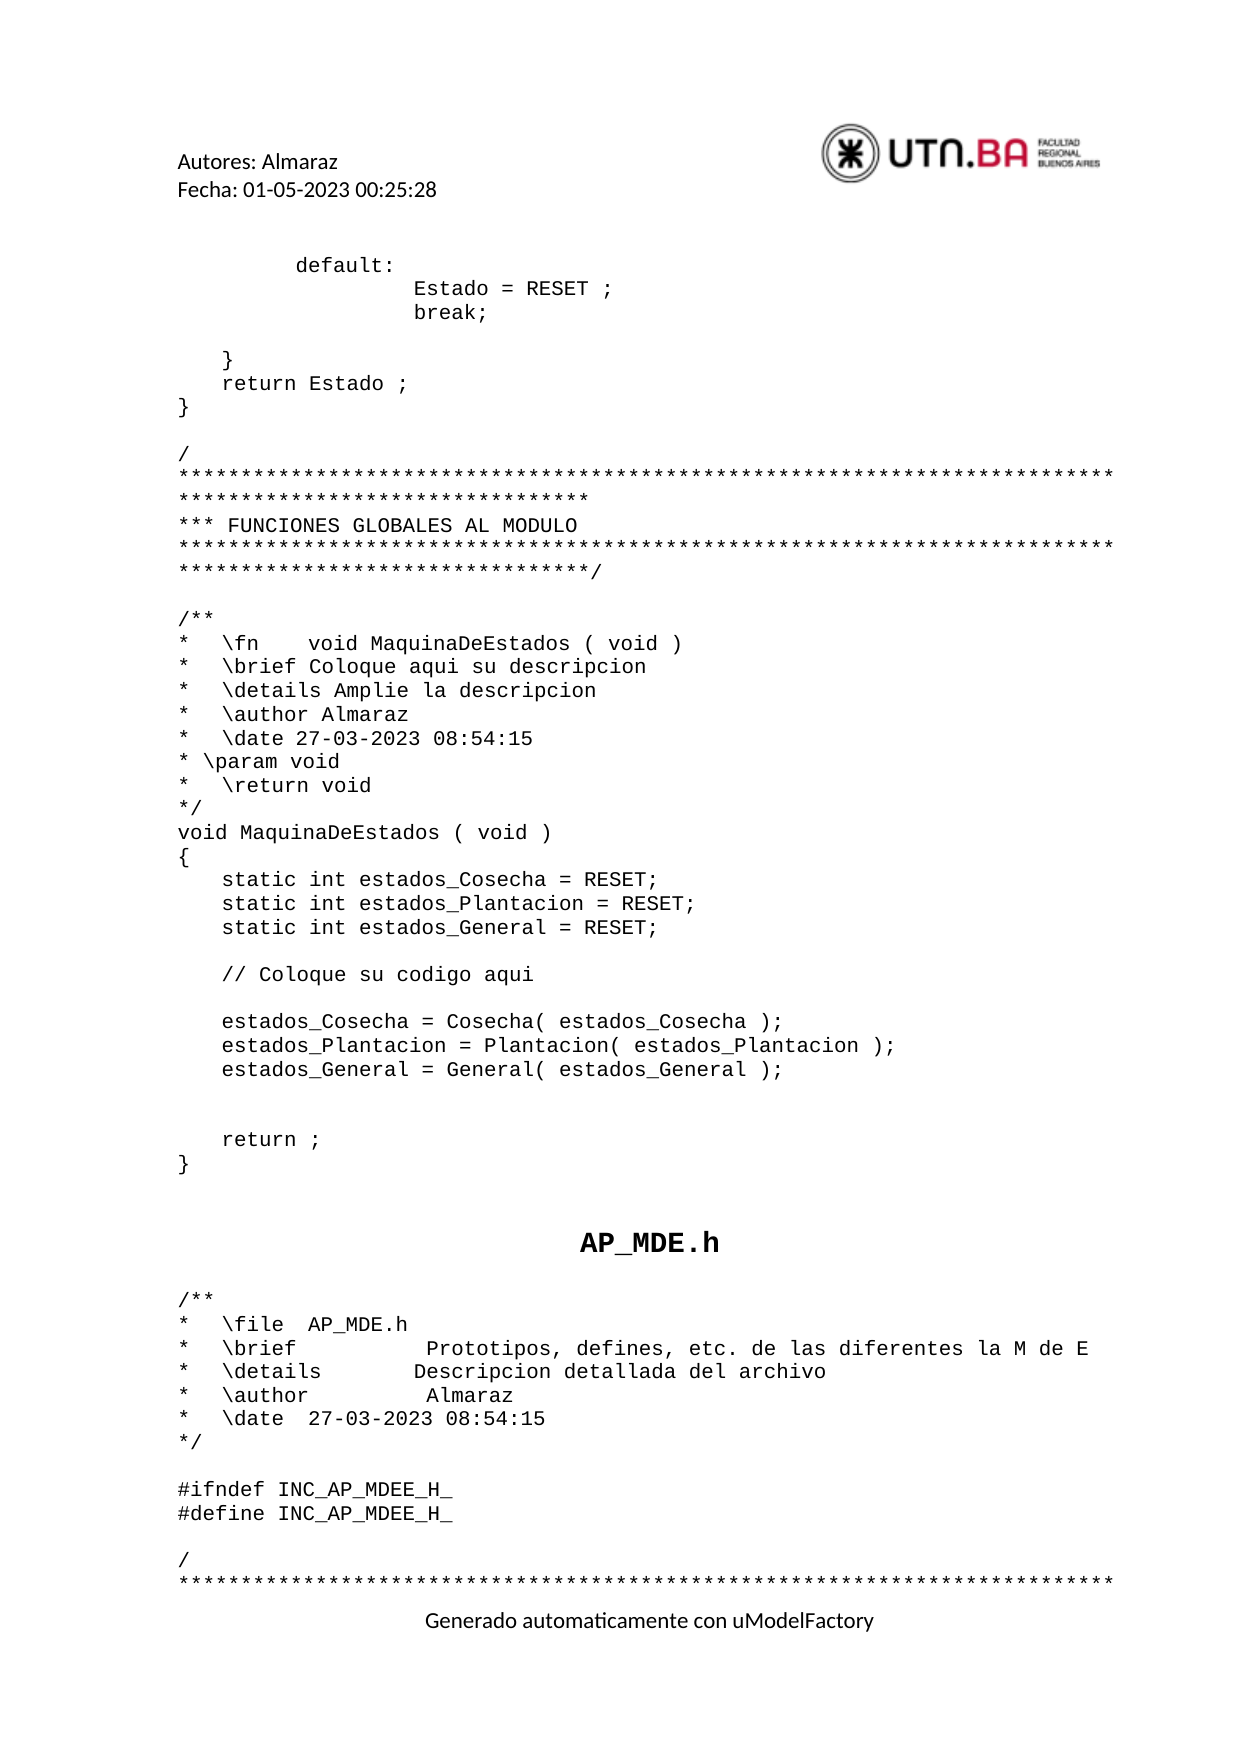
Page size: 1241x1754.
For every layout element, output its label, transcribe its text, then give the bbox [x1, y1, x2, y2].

text } [177, 1153, 1122, 1177]
text } [177, 396, 1122, 420]
text /*************************************************************************** [177, 1550, 1122, 1598]
text estados_Cosecha = Cosecha( estados_Cosecha ); [177, 1011, 1122, 1035]
text return ; [177, 1129, 1122, 1153]
text /** [177, 609, 1122, 633]
text static int estados_Cosecha = RESET; [177, 869, 1122, 893]
text * \file AP_MDE.h [177, 1314, 1122, 1337]
text estados_General = General( estados_General ); [177, 1058, 1122, 1082]
text #ifndef INC_AP_MDEE_H_ [177, 1479, 1122, 1503]
text default: [177, 254, 1122, 278]
text ************************************************************************************************************/ [177, 538, 1122, 586]
text Estado = RESET ; [177, 278, 1122, 302]
text return Estado ; [177, 373, 1122, 396]
text static int estados_General = RESET; [177, 917, 1122, 940]
text { [177, 846, 1122, 869]
text #define INC_AP_MDEE_H_ [177, 1503, 1122, 1527]
text break; [177, 302, 1122, 326]
text void MaquinaDeEstados ( void ) [177, 822, 1122, 846]
table_header AP_MDE.h [177, 1229, 1122, 1261]
text /** [177, 1290, 1122, 1314]
text * \date 27-03-2023 08:54:15 [177, 727, 1122, 751]
text * \author Almaraz [177, 704, 1122, 727]
text *** FUNCIONES GLOBALES AL MODULO [177, 515, 1122, 538]
text * \return void [177, 775, 1122, 798]
text /************************************************************************************************************ [177, 444, 1122, 515]
text } [177, 349, 1122, 373]
text */ [177, 1432, 1122, 1456]
text * \param void [177, 751, 1122, 775]
text static int estados_Plantacion = RESET; [177, 893, 1122, 917]
text // Coloque su codigo aqui [177, 964, 1122, 988]
text */ [177, 798, 1122, 822]
text * \author Almaraz [177, 1385, 1122, 1408]
text * \details Descripcion detallada del archivo [177, 1361, 1122, 1385]
text * \details Amplie la descripcion [177, 680, 1122, 704]
text * \brief Prototipos, defines, etc. de las diferentes la M de E [177, 1337, 1122, 1361]
text estados_Plantacion = Plantacion( estados_Plantacion ); [177, 1035, 1122, 1058]
text * \brief Coloque aqui su descripcion [177, 657, 1122, 680]
picture [809, 118, 1122, 189]
text * \fn void MaquinaDeEstados ( void ) [177, 633, 1122, 657]
text * \date 27-03-2023 08:54:15 [177, 1408, 1122, 1432]
